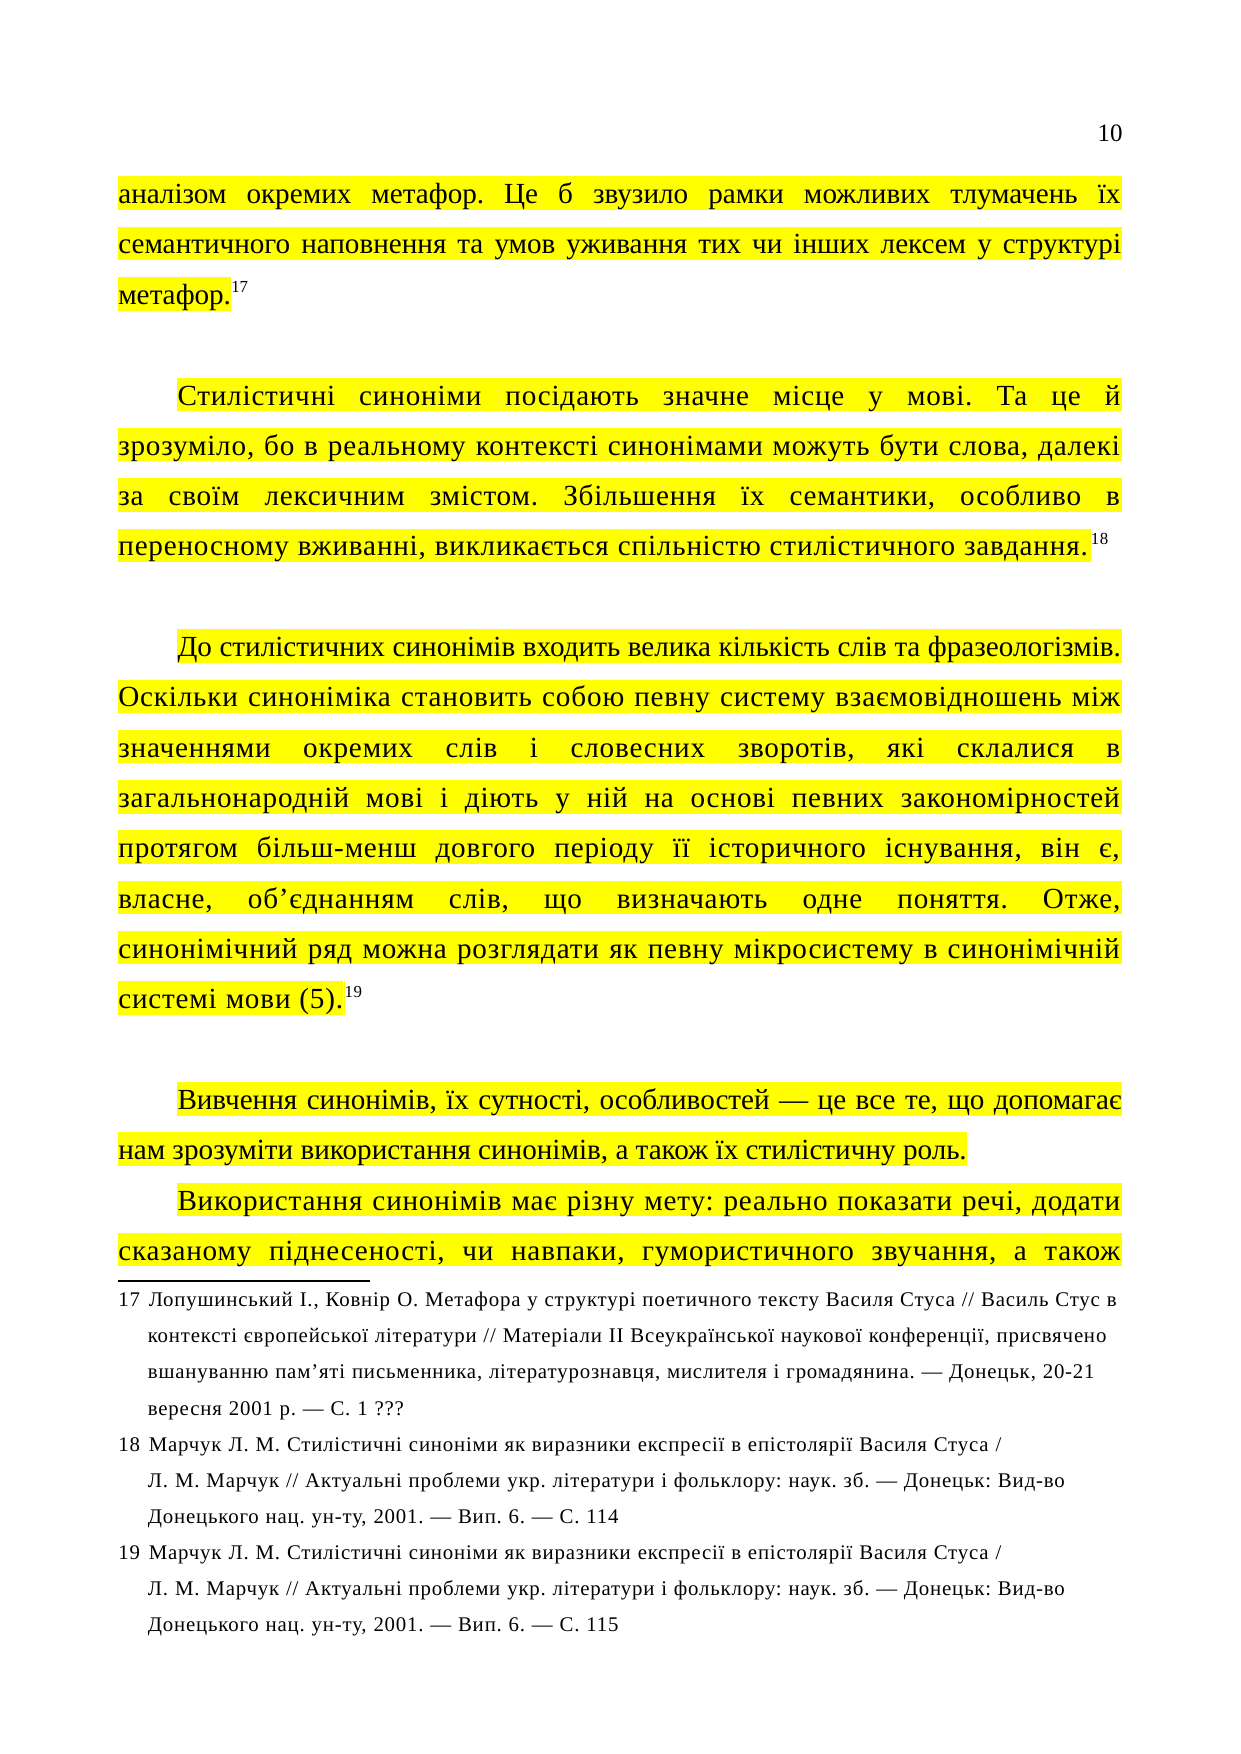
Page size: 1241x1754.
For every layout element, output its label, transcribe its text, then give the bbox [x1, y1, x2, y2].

text Стилістичні синоніми посідають значне місце у мові. Та це й зрозуміло, бо в реальному контексті синонімами можуть бути слова, далекі за своїм лексичним змістом. Збільшення їх семантики, особливо в переносному вживанні, викликається спільністю стилістичного завдання. [118, 378, 1122, 562]
text До стилістичних синонімів входить велика кількість слів та фразеологізмів. Оскільки синоніміка становить собою певну систему взаємовідношень між значеннями окремих слів і словесних зворотів, які склалися в загальнонародній мові і діють у ній на основі певних закономірностей протягом більш-менш довгого періоду її історичного існування, він є, власне, об’єднанням слів, що визначають одне поняття. Отже, синонімічний ряд можна розглядати як певну мікросистему в синонімічній системі мови (5). [118, 629, 1122, 1015]
text Використання синонімів має різну мету: реально показати речі, додати сказаному піднесеності, чи навпаки, гумористичного звучання, а також [118, 1183, 1122, 1266]
text Марчук Л. М. Стилістичні синоніми як виразники експресії в епістолярії Василя Стуса / Л. М. Марчук // Актуальні проблеми укр. літератури і фольклору: наук. зб. — Донецьк: Вид-во Донецького нац. ун-ту, 2001. — Вип. 6. — С. 114 [118, 1432, 1122, 1528]
text аналізом окремих метафор. Це б звузило рамки можливих тлумачень їх семантичного наповнення та умов уживання тих чи інших лексем у структурі метафор. [118, 176, 1122, 311]
text Вивчення синонімів, їх сутності, особливостей — це все те, що допомагає нам зрозуміти використання синонімів, а також їх стилістичну роль. [118, 1082, 1122, 1166]
text Марчук Л. М. Стилістичні синоніми як виразники експресії в епістолярії Василя Стуса / Л. М. Марчук // Актуальні проблеми укр. літератури і фольклору: наук. зб. — Донецьк: Вид-во Донецького нац. ун-ту, 2001. — Вип. 6. — С. 115 [118, 1540, 1122, 1636]
text Лопушинський І., Ковнір О. Метафора у структурі поетичного тексту Василя Стуса // Василь Стус в контексті європейської літератури // Матеріали ІІ Всеукраїнської наукової конференції, присвячено вшануванню пам’яті письменника, літературознавця, мислителя і громадянина. — Донецьк, 20-21 вересня 2001 р. — С. 1 ??? [118, 1287, 1122, 1419]
